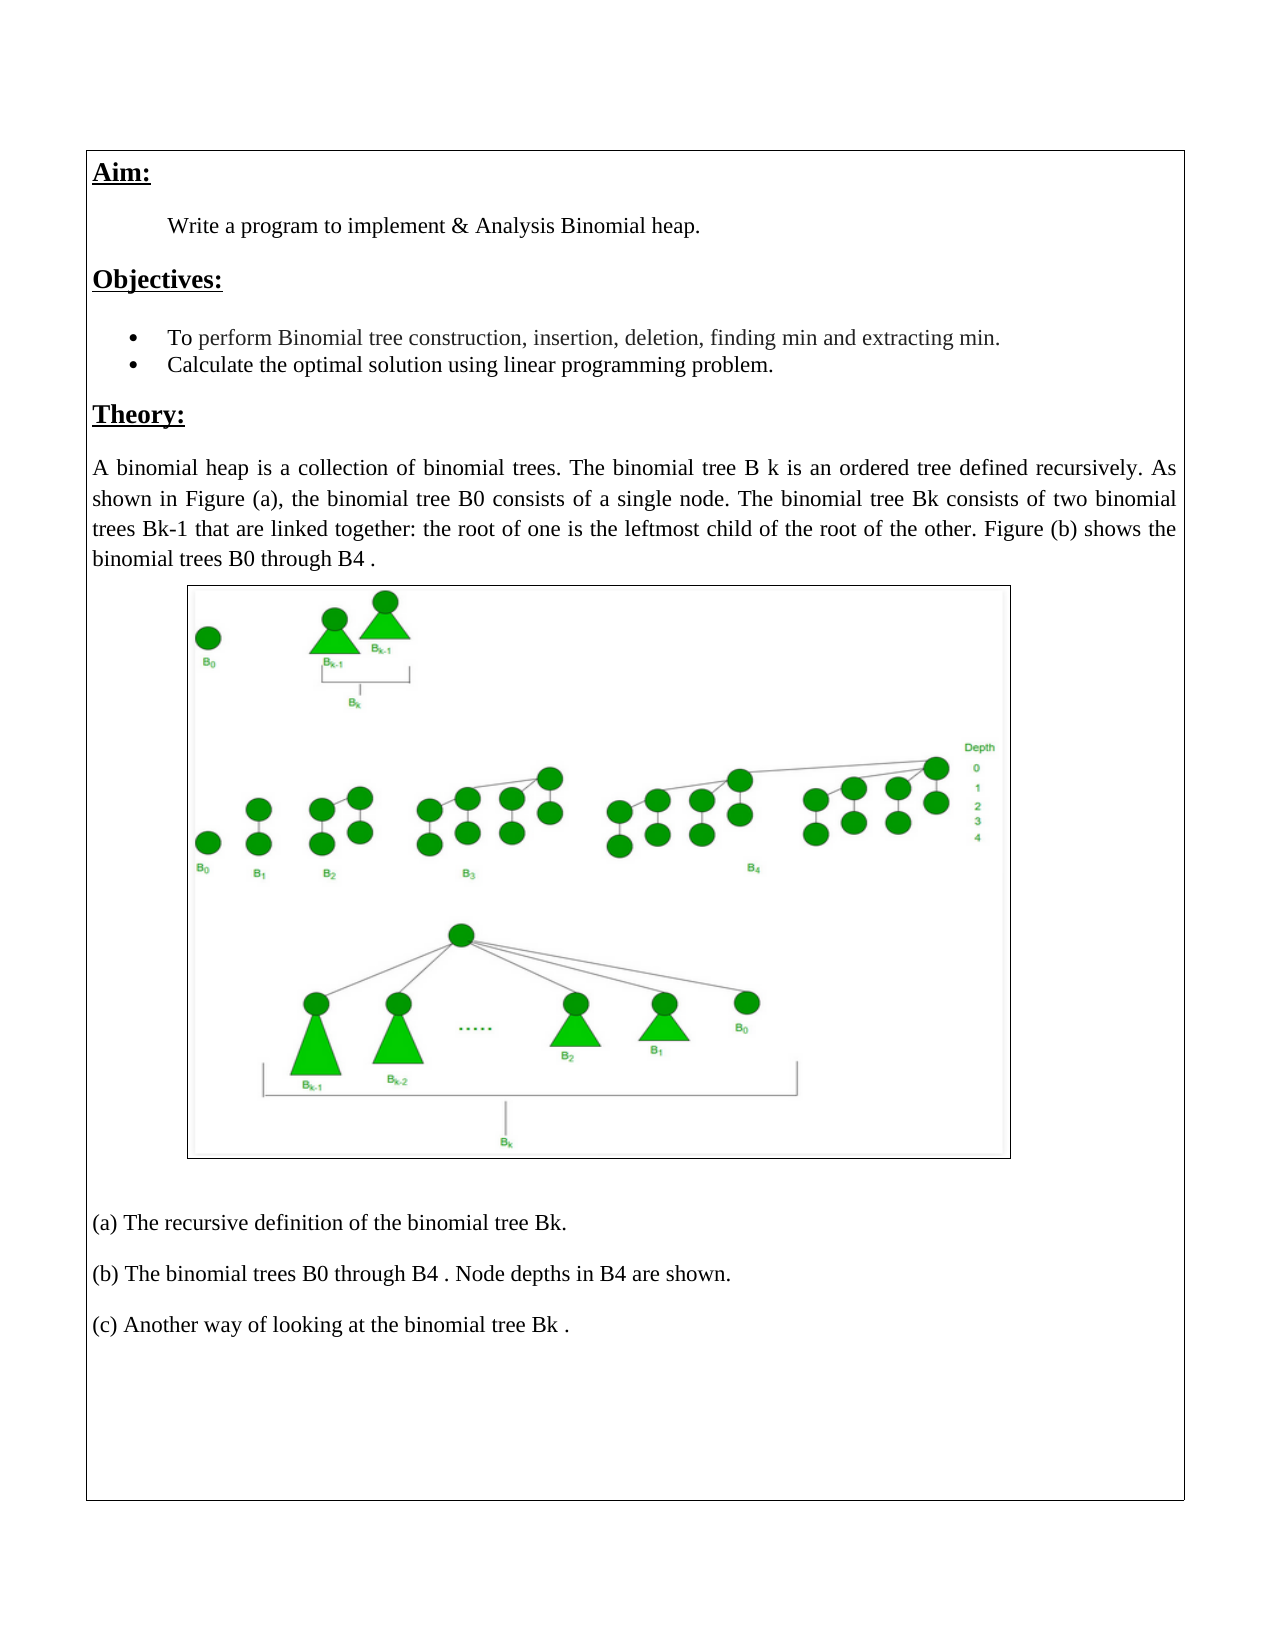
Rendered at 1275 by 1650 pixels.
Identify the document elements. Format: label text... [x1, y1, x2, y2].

list Calculate the optimal solution using linear programming problem. [129, 351, 1178, 377]
list To perform Binomial tree construction, insertion, deletion, finding min and extracting min. [129, 324, 1178, 351]
text A binomial heap is a collection of binomial trees. The binomial tree B k is an ordered tree defined recursively. As shown in Figure (a), the binomial tree B0 consists of a single node. The binomial tree Bk consists of two binomial trees Bk-1 that are linked together: the root of one is the leftmost child of the root of the other. Figure (b) shows the binomial trees B0 through B4 . [92, 454, 1178, 571]
picture [190, 587, 1008, 1156]
text Theory: [92, 398, 1178, 429]
text Aim: [92, 156, 1178, 187]
text Objectives: [92, 264, 1178, 295]
text Write a program to implement & Analysis Binomial heap. [92, 213, 1178, 239]
text (c) Another way of looking at the binomial tree Bk . [92, 1311, 1178, 1337]
text (b) The binomial trees B0 through B4 . Node depths in B4 are shown. [92, 1260, 1178, 1286]
text (a) The recursive definition of the binomial tree Bk. [92, 1209, 1178, 1235]
